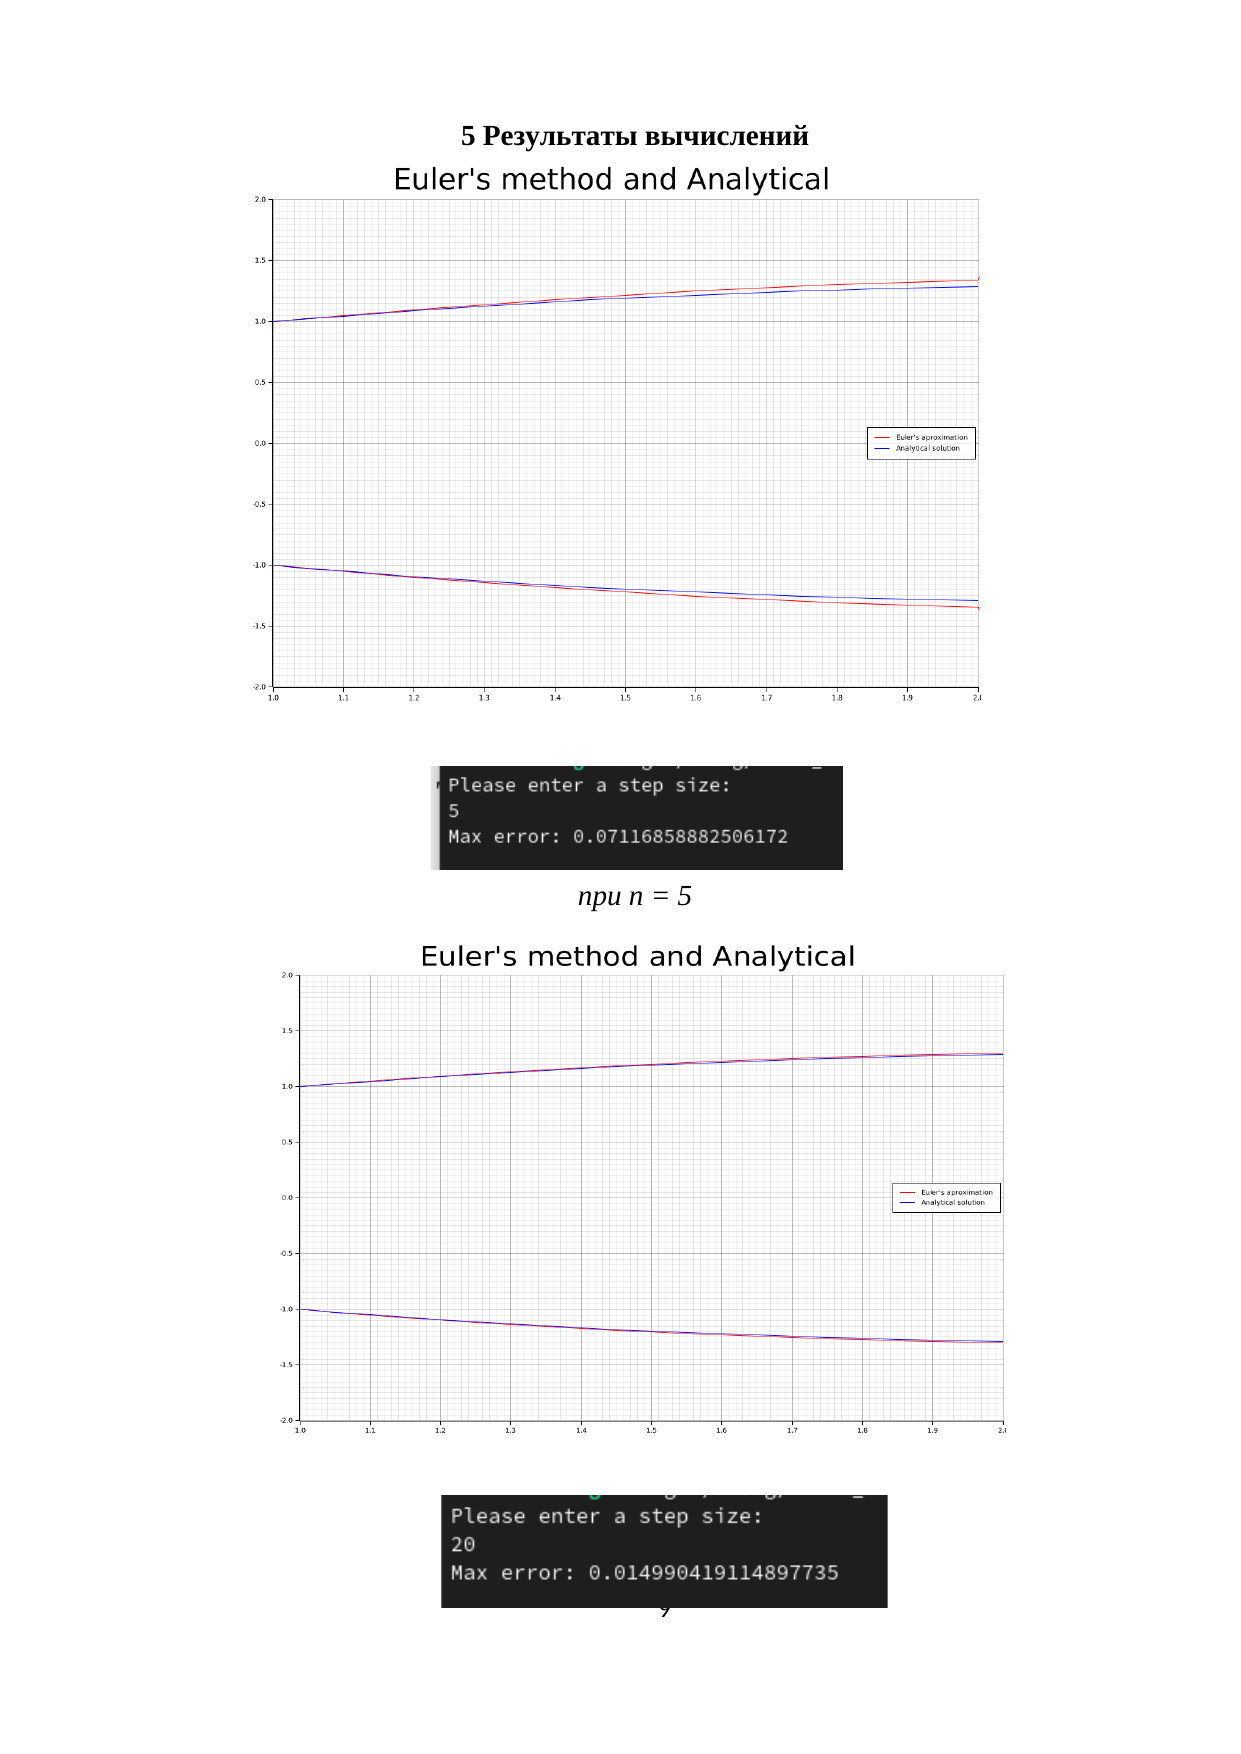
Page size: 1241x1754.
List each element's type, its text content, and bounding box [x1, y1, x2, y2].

text 5 Результаты вычислений [118, 118, 1152, 152]
picture [441, 1495, 888, 1608]
picture [240, 159, 982, 716]
picture [267, 938, 1007, 1447]
text при n = 5 [118, 878, 1152, 912]
picture [430, 766, 843, 870]
